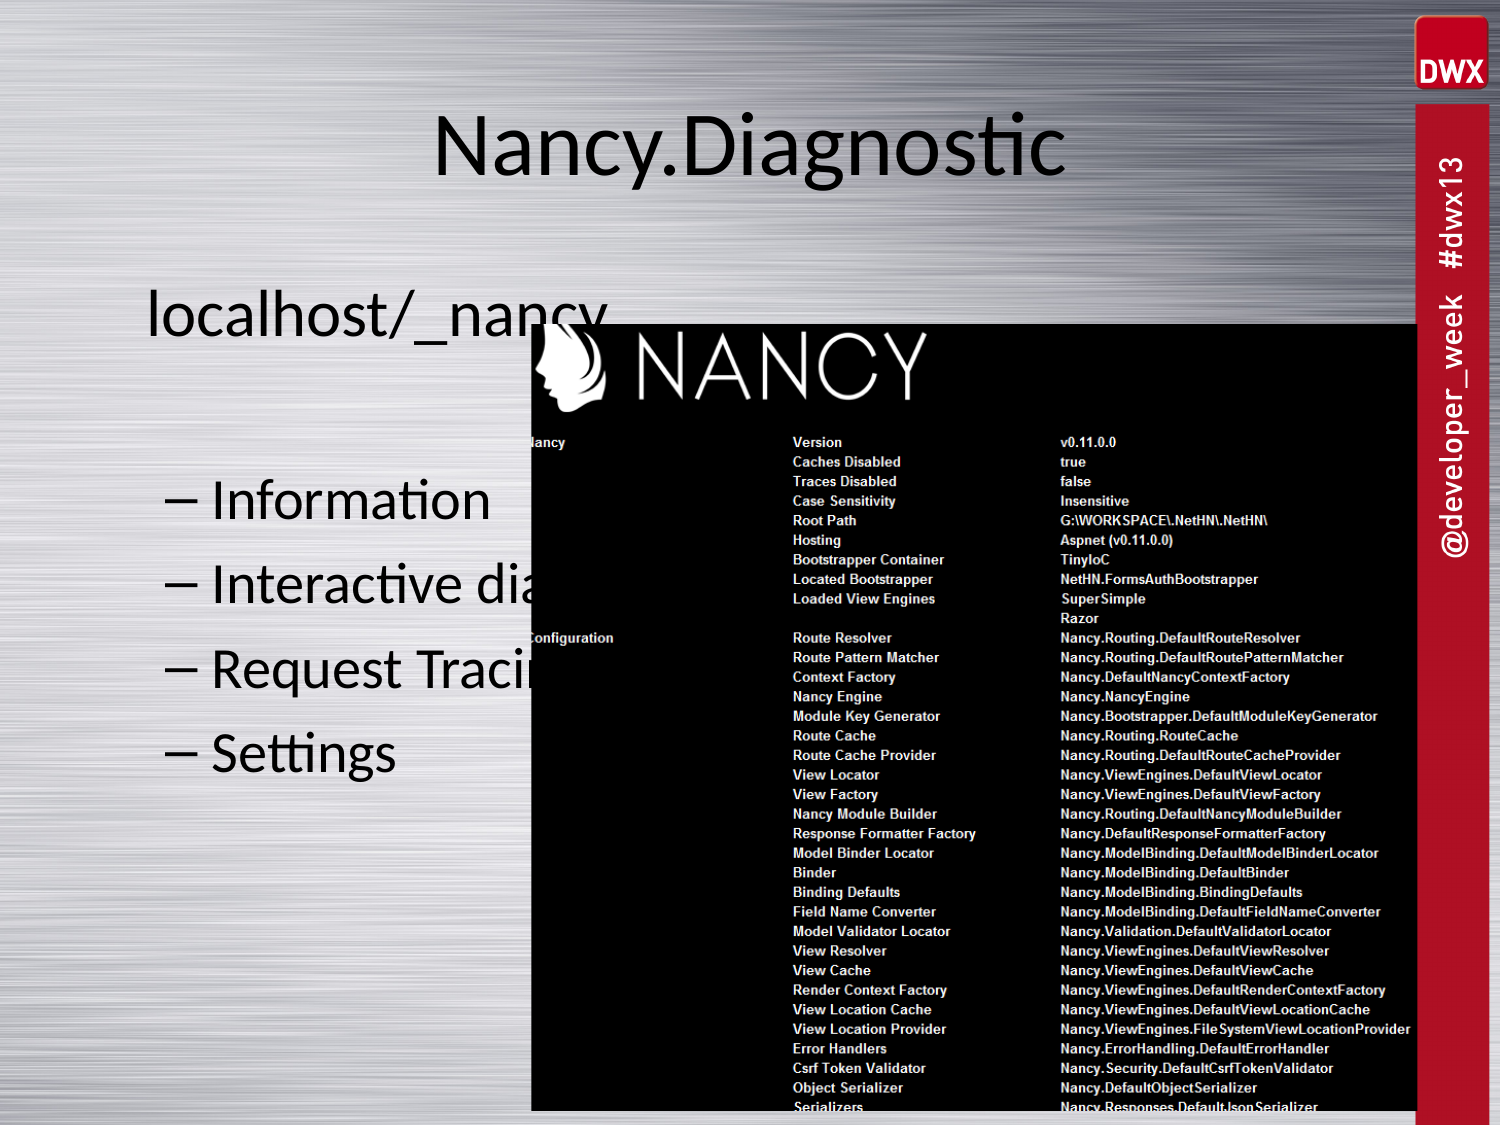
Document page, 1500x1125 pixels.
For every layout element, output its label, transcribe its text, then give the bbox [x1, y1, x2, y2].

picture [0, 0, 1500, 1125]
title Nancy.Diagnostic [75, 45, 1426, 233]
list localhost/_nancy Information Interactive diagnostic Request Tracing Settings [75, 262, 1426, 1006]
